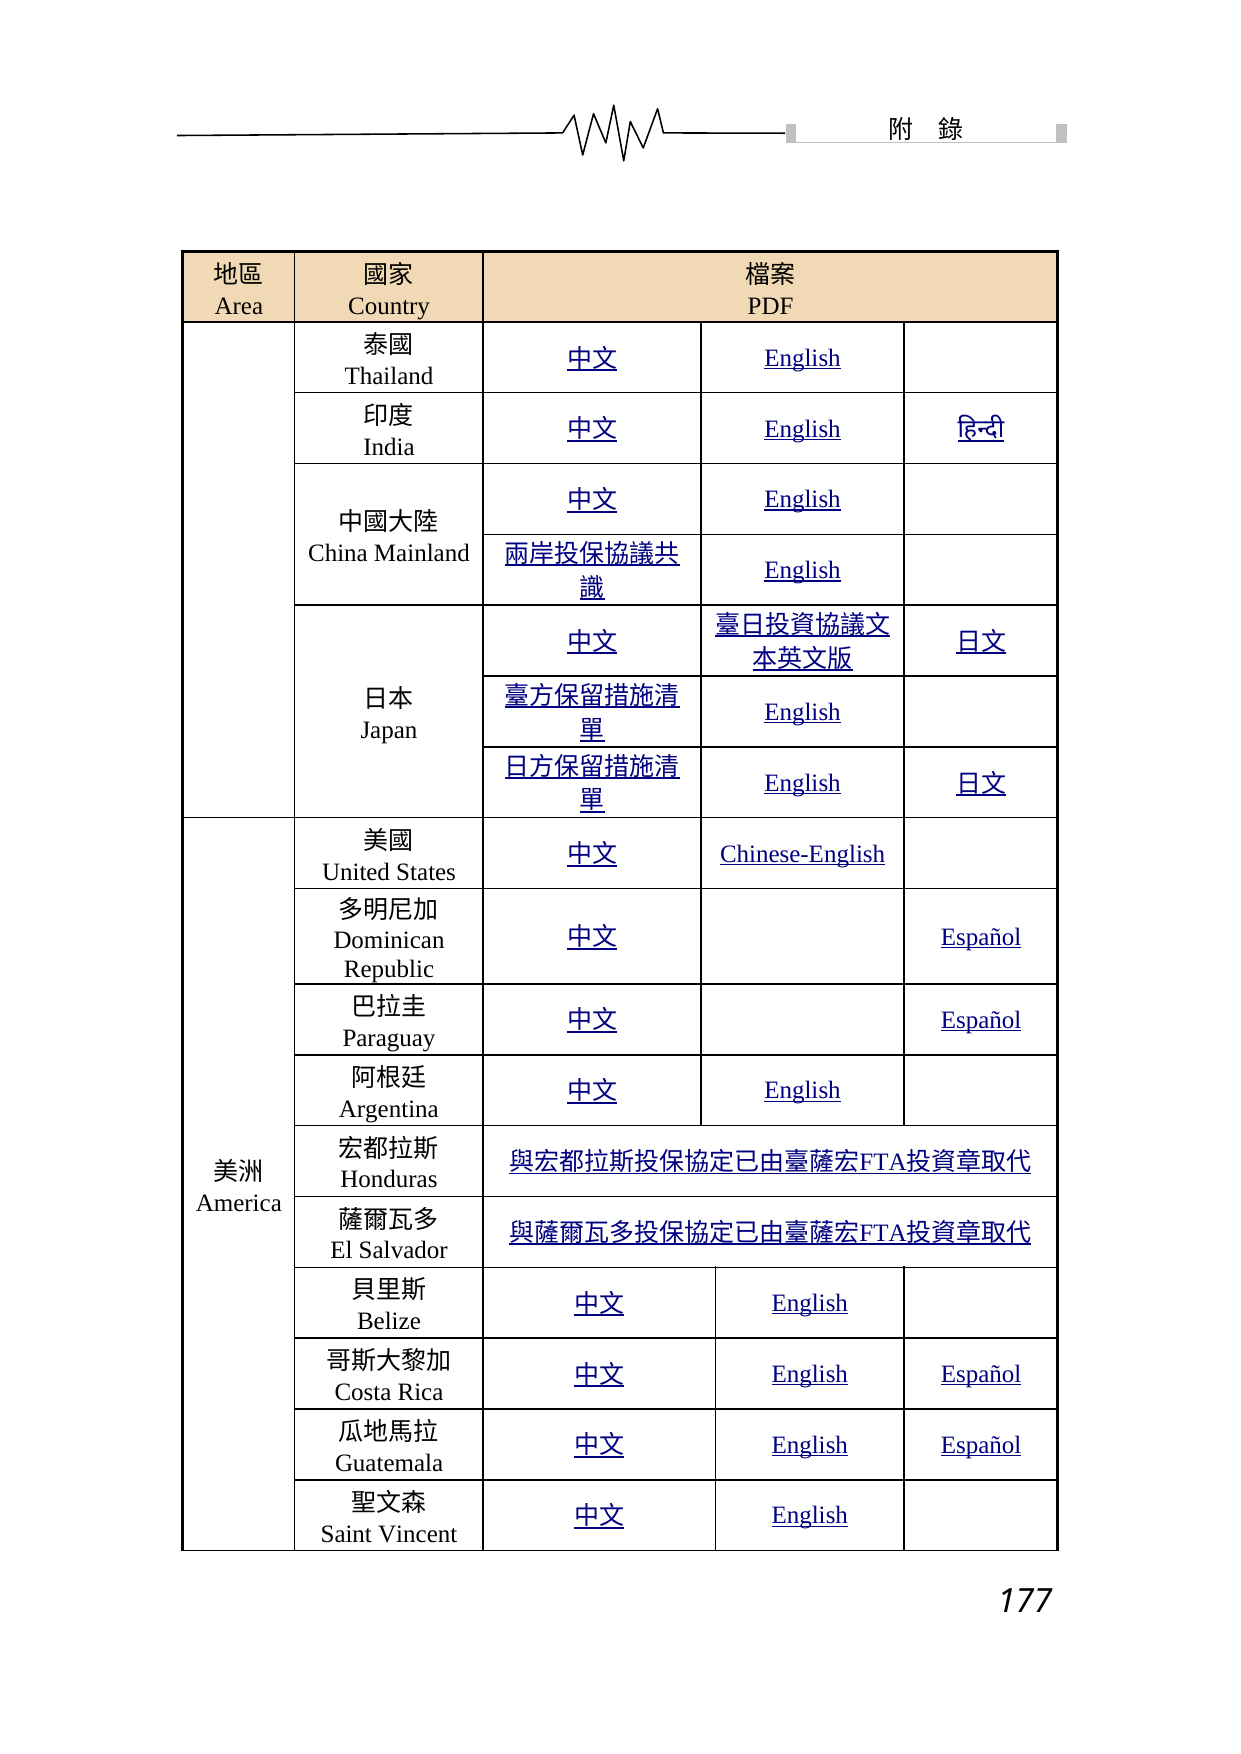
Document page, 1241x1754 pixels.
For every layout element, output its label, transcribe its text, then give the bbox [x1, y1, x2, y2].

table_cell Chinese-English [702, 818, 903, 888]
table_cell [905, 464, 1056, 533]
table_cell 宏都拉斯 Honduras [295, 1126, 482, 1196]
table_cell 印度 India [295, 393, 482, 463]
table_cell English [716, 1481, 903, 1550]
table_cell English [702, 677, 903, 746]
table_cell 美國 United States [295, 818, 482, 888]
table_cell English [716, 1339, 903, 1408]
table_cell 中文 [484, 323, 700, 392]
table_cell [905, 677, 1056, 746]
table_cell 貝里斯 Belize [295, 1268, 482, 1337]
table_cell 中文 [484, 985, 700, 1054]
table_cell [905, 1056, 1056, 1125]
table_cell English [702, 748, 903, 817]
table_cell 日方保留措施清單 [484, 748, 700, 817]
table_cell 中文 [484, 889, 700, 983]
table_cell 阿根廷 Argentina [295, 1056, 482, 1125]
table_cell 日本 Japan [295, 606, 482, 817]
table_cell [702, 985, 903, 1054]
table_cell [905, 1481, 1056, 1550]
table_cell English [716, 1268, 903, 1337]
table_cell Español [905, 889, 1056, 983]
table_cell 中文 [484, 1056, 700, 1125]
table_cell 巴拉圭 Paraguay [295, 985, 482, 1054]
table_cell English [702, 1056, 903, 1125]
table_cell 中文 [484, 464, 700, 533]
table_cell 中文 [484, 1481, 715, 1550]
table_cell हिन्दी [905, 393, 1056, 463]
table_cell 臺方保留措施清單 [484, 677, 700, 746]
table_header 國家 Country [295, 253, 482, 321]
table_cell 臺日投資協議文本英文版 [702, 606, 903, 675]
table_cell Español [905, 1410, 1056, 1479]
table_cell 中文 [484, 1410, 715, 1479]
table_cell 中文 [484, 1339, 715, 1408]
table_cell 美洲 America [184, 818, 294, 1550]
table_cell 中文 [484, 606, 700, 675]
table_cell 中文 [484, 818, 700, 888]
table_cell 日文 [905, 748, 1056, 817]
table_cell [905, 323, 1056, 392]
table_cell English [702, 323, 903, 392]
table_cell English [716, 1410, 903, 1479]
table_cell English [702, 464, 903, 533]
table_cell [905, 535, 1056, 604]
table_cell 與宏都拉斯投保協定已由臺薩宏FTA投資章取代 [484, 1126, 1056, 1196]
table_cell 哥斯大黎加 Costa Rica [295, 1339, 482, 1408]
table_cell 瓜地馬拉 Guatemala [295, 1410, 482, 1479]
table_cell [905, 818, 1056, 888]
table_cell 中文 [484, 1268, 715, 1337]
table_cell 泰國 Thailand [295, 323, 482, 392]
table_cell English [702, 535, 903, 604]
table_cell [905, 1268, 1056, 1337]
table_cell 聖文森 Saint Vincent [295, 1481, 482, 1550]
table_cell Español [905, 985, 1056, 1054]
table_cell Español [905, 1339, 1056, 1408]
table_cell [184, 323, 294, 817]
table_cell 中國大陸 China Mainland [295, 464, 482, 604]
table_header 檔案 PDF [484, 253, 1056, 321]
table_header 地區 Area [184, 253, 294, 321]
table_cell [702, 889, 903, 983]
table_cell English [702, 393, 903, 463]
table_cell 多明尼加 Dominican Republic [295, 889, 482, 983]
table_cell 薩爾瓦多 El Salvador [295, 1197, 482, 1266]
table_cell 兩岸投保協議共識 [484, 535, 700, 604]
table_cell 日文 [905, 606, 1056, 675]
table_cell 中文 [484, 393, 700, 463]
table_cell 與薩爾瓦多投保協定已由臺薩宏FTA投資章取代 [484, 1197, 1056, 1266]
